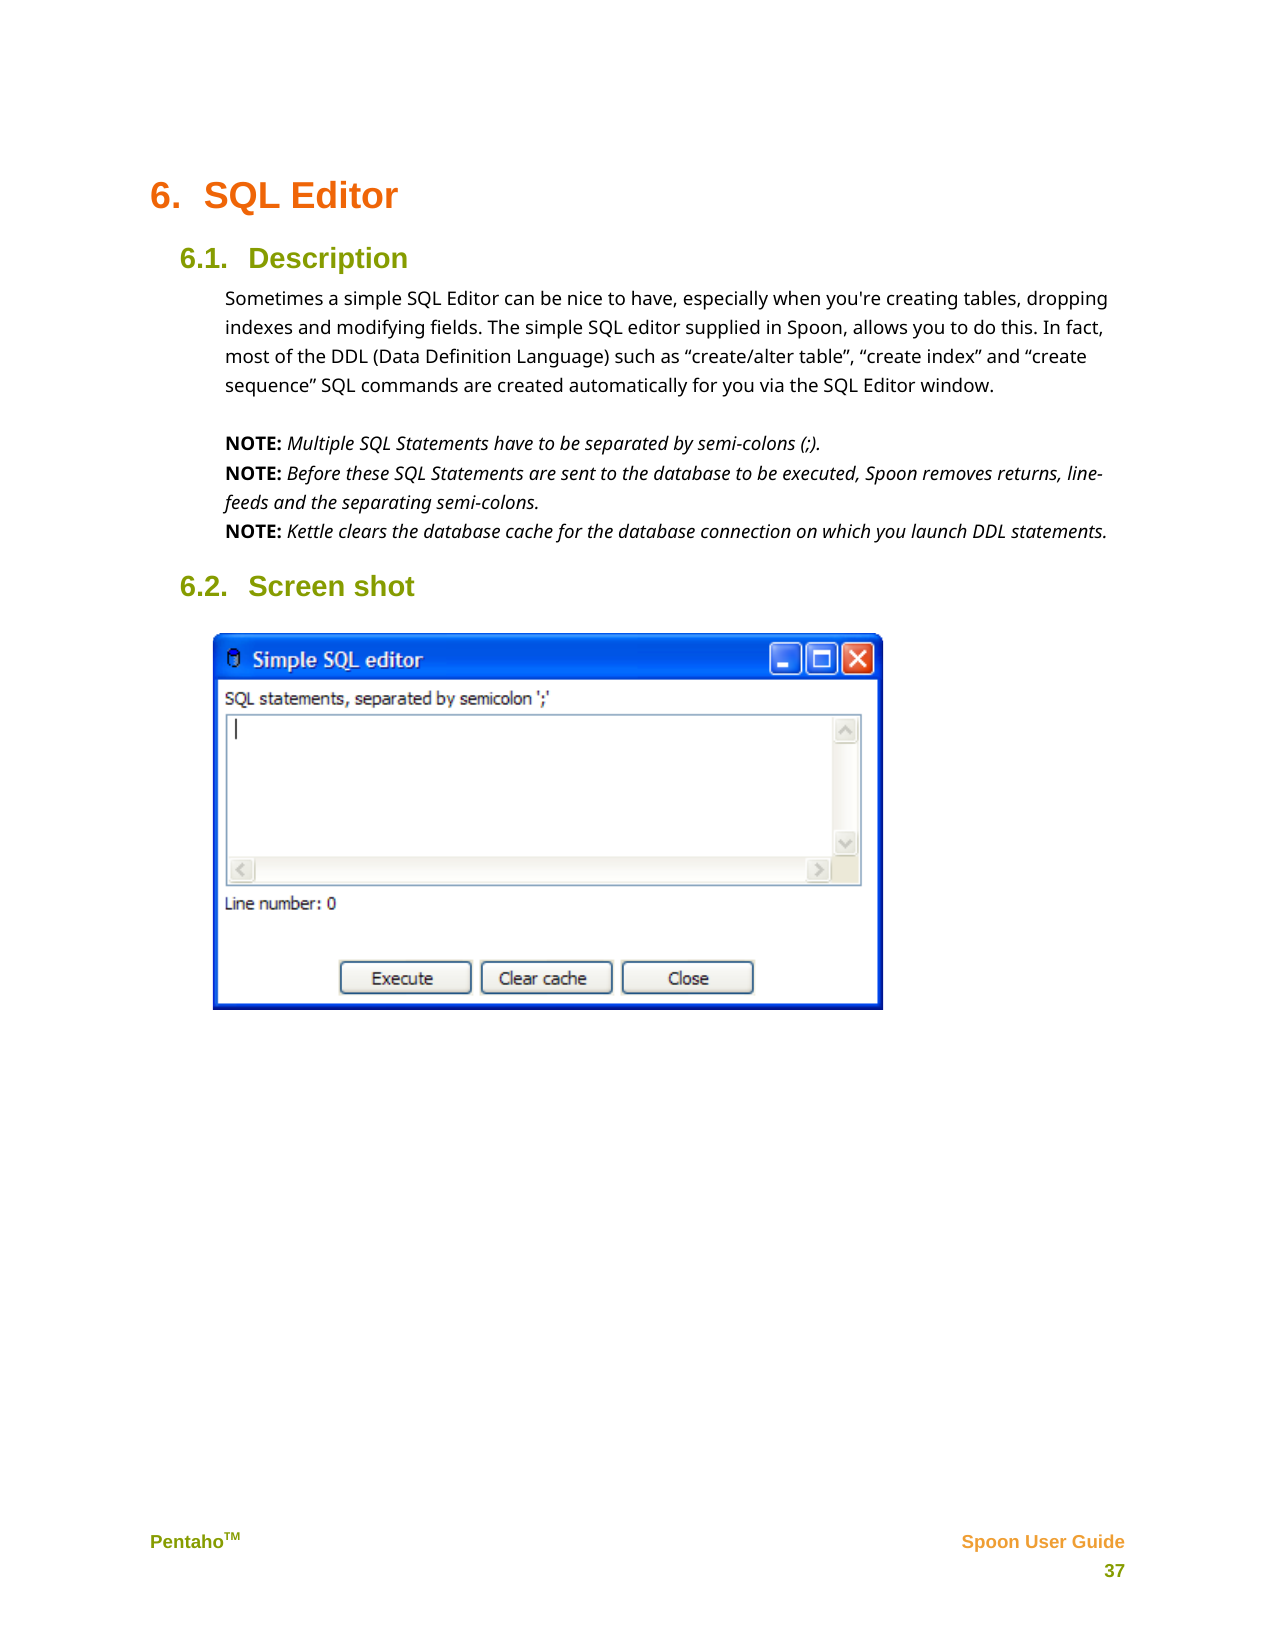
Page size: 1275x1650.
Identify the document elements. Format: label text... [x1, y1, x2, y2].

subtitle Description [179, 241, 1125, 275]
picture [212, 633, 884, 1010]
text Sometimes a simple SQL Editor can be nice to have, especially when you're creating tables, dropping indexes and modifying fields. The simple SQL editor supplied in Spoon, allows you to do this. In fact, most of the DDL (Data Definition Language) such as “create/alter table”, “create index” and “create sequence” SQL commands are created automatically for you via the SQL Editor window. [225, 282, 1125, 398]
text NOTE: Kettle clears the database cache for the database connection on which you launch DDL statements. [225, 515, 1125, 544]
subtitle SQL Editor [150, 181, 1125, 216]
subtitle Screen shot [179, 569, 1125, 604]
text NOTE: Multiple SQL Statements have to be separated by semi-colons (;). [225, 427, 1125, 457]
text NOTE: Before these SQL Statements are sent to the database to be executed, Spoon removes returns, line-feeds and the separating semi-colons. [225, 457, 1125, 515]
